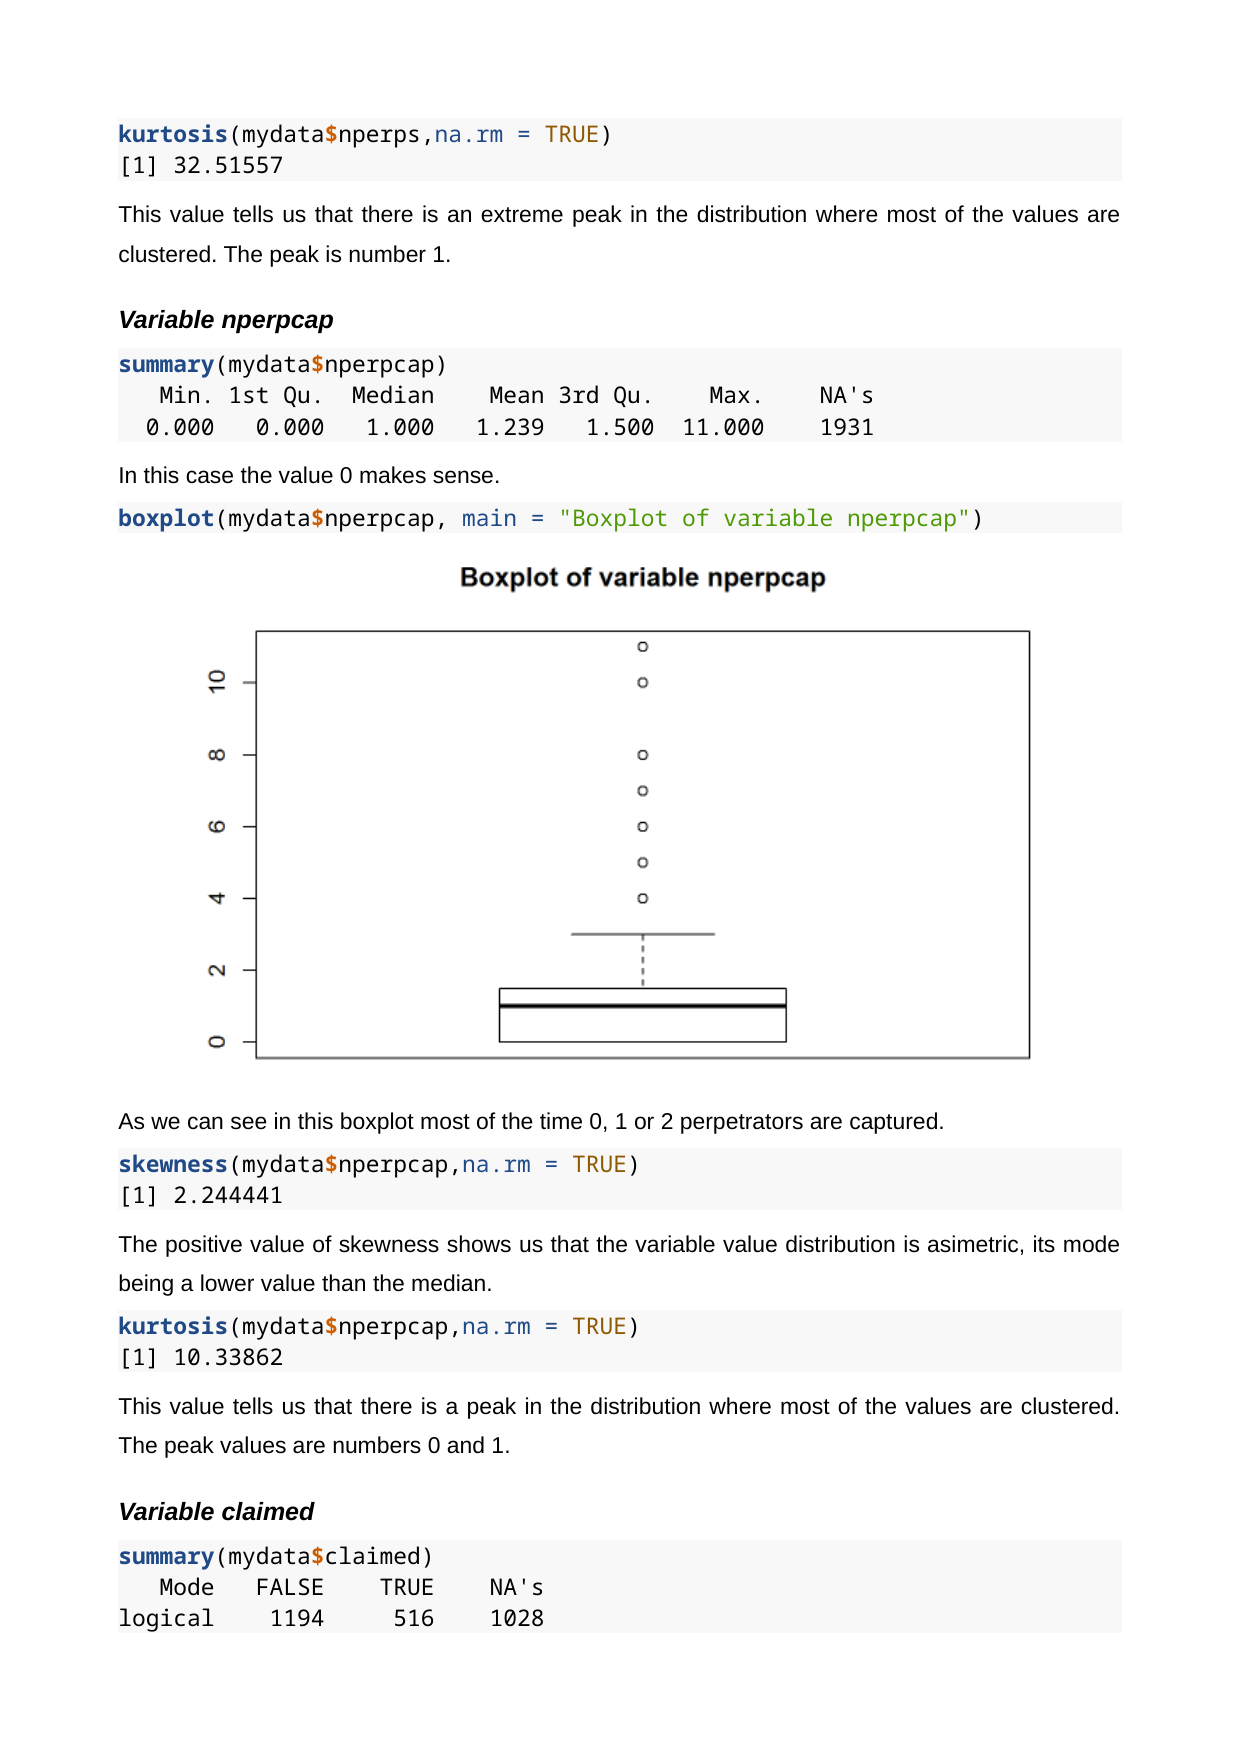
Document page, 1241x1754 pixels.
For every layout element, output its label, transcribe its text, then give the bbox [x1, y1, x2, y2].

text Min. 1st Qu. Median Mean 3rd Qu. Max. NA's 0.000 0.000 1.000 1.239 1.500 11.000 1931 [118, 379, 1122, 442]
text As we can see in this boxplot most of the time 0, 1 or 2 perpetrators are captured. [118, 1108, 1122, 1134]
text The positive value of skewness shows us that the variable value distribution is asimetric, its mode being a lower value than the median. [118, 1231, 1122, 1297]
text summary(mydata$claimed) [118, 1540, 1122, 1571]
text skewness(mydata$nperpcap,na.rm = TRUE) [118, 1148, 1122, 1179]
text Mode FALSE TRUE NA's logical 1194 516 1028 [118, 1571, 1122, 1633]
text [1] 10.33862 [118, 1341, 1122, 1372]
text This value tells us that there is a peak in the distribution where most of the values are clustered. The peak values are numbers 0 and 1. [118, 1393, 1122, 1459]
text summary(mydata$nperpcap) [118, 348, 1122, 379]
text [1] 2.244441 [118, 1179, 1122, 1210]
text kurtosis(mydata$nperpcap,na.rm = TRUE) [118, 1310, 1122, 1341]
text kurtosis(mydata$nperps,na.rm = TRUE) [118, 118, 1122, 149]
text This value tells us that there is an extreme peak in the distribution where most of the values are clustered. The peak is number 1. [118, 201, 1122, 267]
text boxplot(mydata$nperpcap, main = "Boxplot of variable nperpcap") [118, 502, 1122, 533]
subtitle Variable nperpcap [118, 305, 1122, 334]
text In this case the value 0 makes sense. [118, 462, 1122, 489]
text [1] 32.51557 [118, 149, 1122, 181]
table_header [119, 534, 1122, 1087]
subtitle Variable claimed [118, 1497, 1122, 1525]
